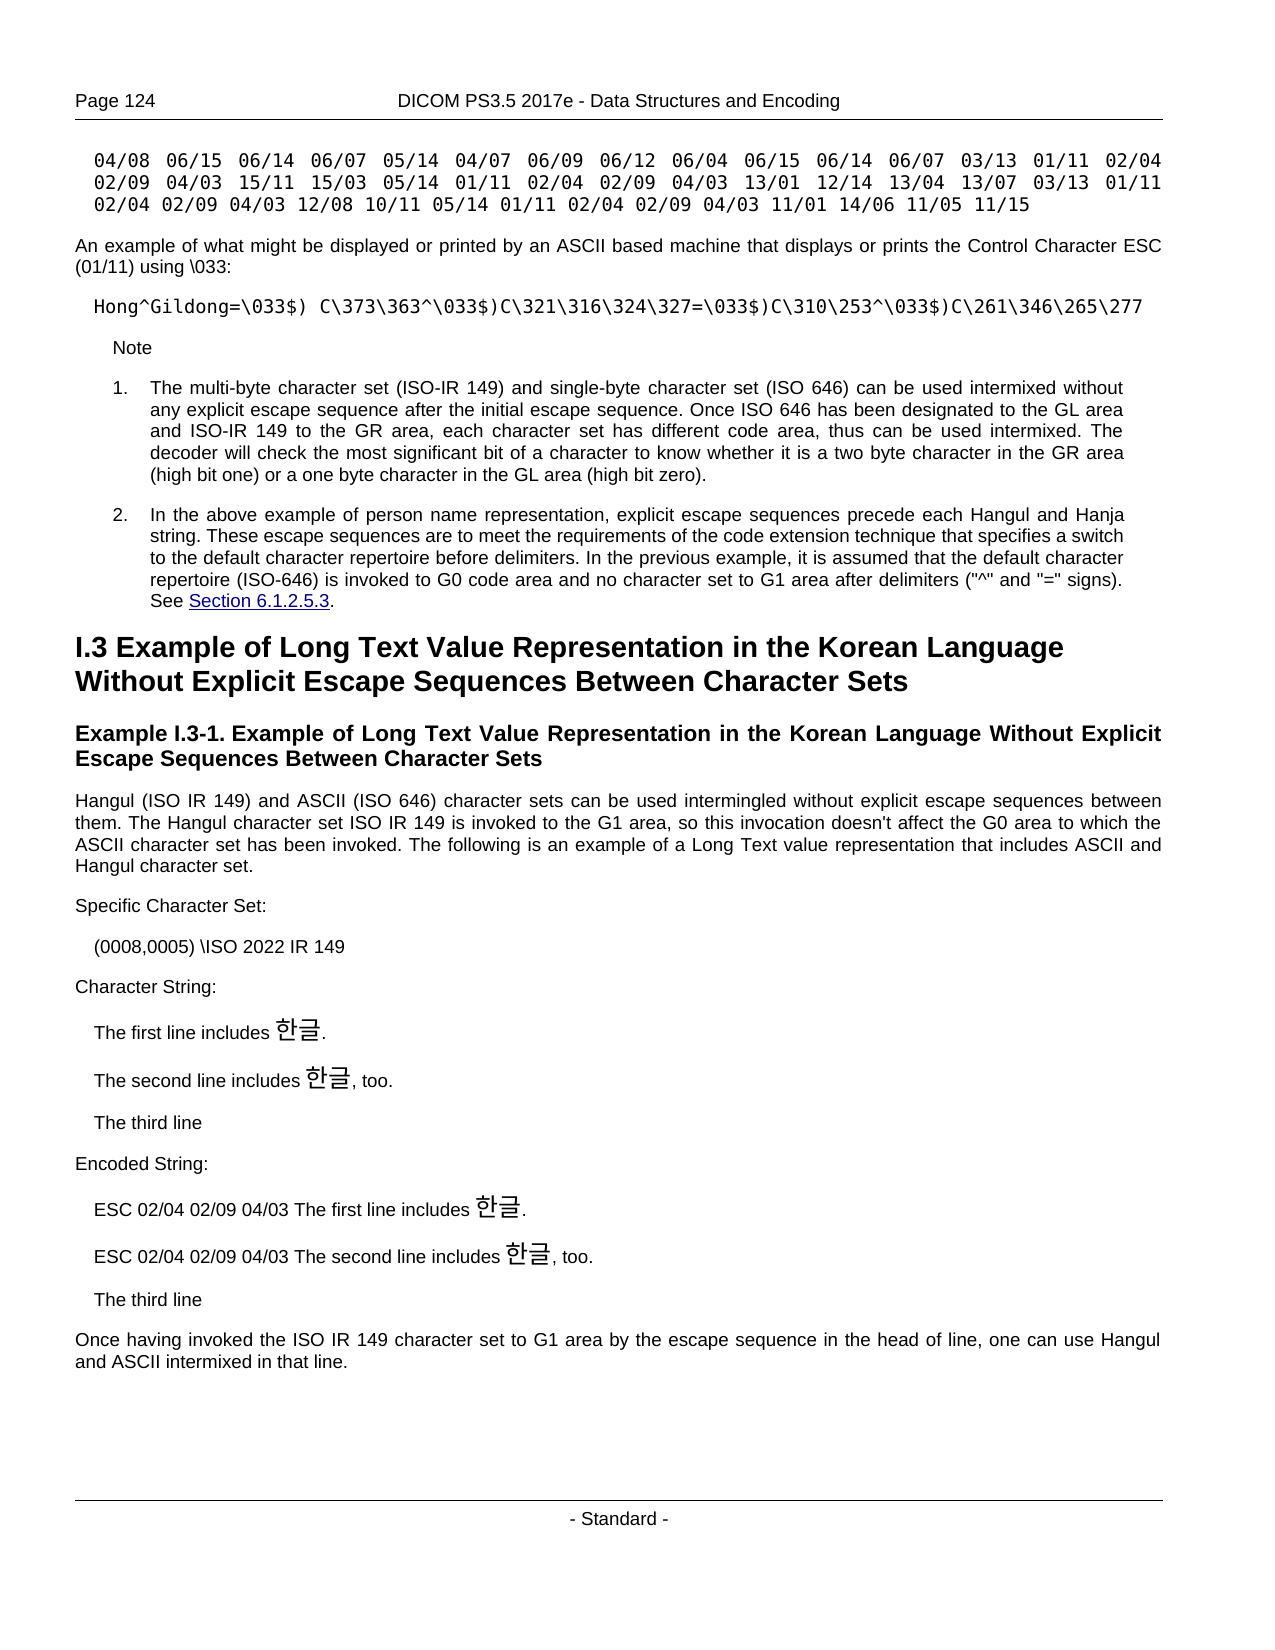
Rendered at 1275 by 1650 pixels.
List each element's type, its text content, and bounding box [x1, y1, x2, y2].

text Hangul (ISO IR 149) and ASCII (ISO 646) character sets can be used intermingled without explicit escape sequences between them. The Hangul character set ISO IR 149 is invoked to the G1 area, so this invocation doesn't affect the G0 area to which the ASCII character set has been invoked. The following is an example of a Long Text value representation that includes ASCII and Hangul character set. [75, 790, 1162, 877]
text Example I.3-1. Example of Long Text Value Representation in the Korean Language Without Explicit Escape Sequences Between Character Sets [75, 720, 1162, 772]
text Specific Character Set: [75, 895, 1162, 917]
text Note [112, 337, 1125, 358]
text An example of what might be displayed or printed by an ASCII based machine that displays or prints the Control Character ESC (01/11) using \033: [75, 234, 1162, 277]
text Hong^Gildong=\033$) C\373\363^\033$)C\321\316\324\327=\033$)C\310\253^\033$)C\261\346\265\277 [94, 296, 1162, 318]
text 04/08 06/15 06/14 06/07 05/14 04/07 06/09 06/12 06/04 06/15 06/14 06/07 03/13 01/11 02/04 02/09 04/03 15/11 15/03 05/14 01/11 02/04 02/09 04/03 13/01 12/14 13/04 13/07 03/13 01/11 02/04 02/09 04/03 12/08 10/11 05/14 01/11 02/04 02/09 04/03 11/01 14/06 11/05 11/15 [94, 150, 1162, 216]
text Character String: [75, 976, 1162, 997]
text ESC 02/04 02/09 04/03 The first line includes 한글. [94, 1193, 1162, 1222]
text The third line [94, 1288, 1162, 1310]
text Once having invoked the ISO IR 149 character set to G1 area by the escape sequence in the head of line, one can use Hangul and ASCII intermixed in that line. [75, 1329, 1162, 1372]
text The third line [94, 1112, 1162, 1134]
text (0008,0005) \ISO 2022 IR 149 [94, 936, 1162, 957]
text The first line includes 한글. [94, 1016, 1162, 1045]
text ESC 02/04 02/09 04/03 The second line includes 한글, too. [94, 1241, 1162, 1270]
text The second line includes 한글, too. [94, 1064, 1162, 1093]
list In the above example of person name representation, explicit escape sequences precede each Hangul and Hanja string. These escape sequences are to meet the requirements of the code extension technique that specifies a switch to the default character repertoire before delimiters. In the previous example, it is assumed that the default character repertoire (ISO-646) is invoked to G0 code area and no character set to G1 area after delimiters ("^" and "=" signs). See Section 6.1.2.5.3. [112, 504, 1125, 612]
text I.3 Example of Long Text Value Representation in the Korean Language Without Explicit Escape Sequences Between Character Sets [75, 630, 1162, 697]
text Encoded String: [75, 1152, 1162, 1174]
list The multi-byte character set (ISO-IR 149) and single-byte character set (ISO 646) can be used intermixed without any explicit escape sequence after the initial escape sequence. Once ISO 646 has been designated to the GL area and ISO-IR 149 to the GR area, each character set has different code area, thus can be used intermixed. The decoder will check the most significant bit of a character to know whether it is a two byte character in the GR area (high bit one) or a one byte character in the GL area (high bit zero). [112, 377, 1125, 485]
